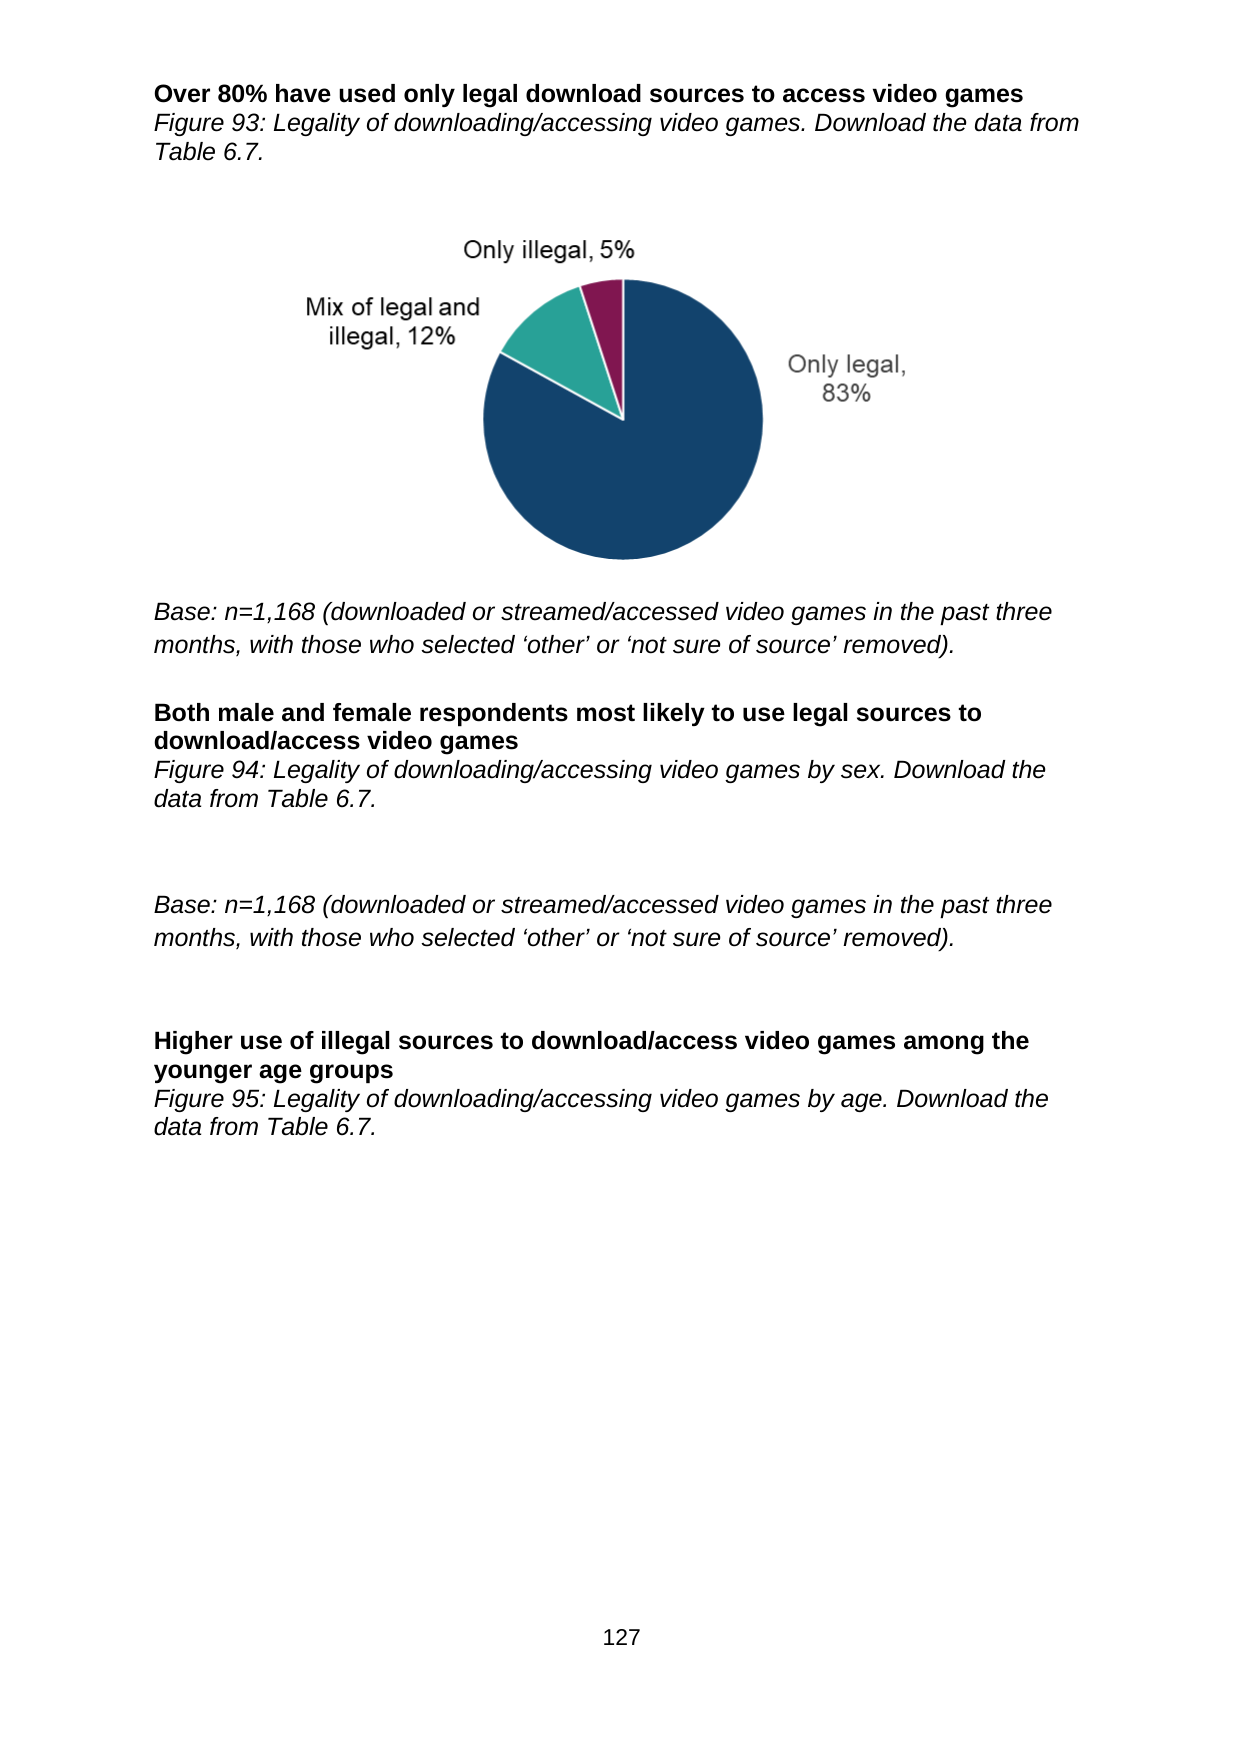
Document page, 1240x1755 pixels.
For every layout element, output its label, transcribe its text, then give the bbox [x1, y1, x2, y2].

text Figure 94: Legality of downloading/accessing video games by sex. Download the data from Table 6.7. [153, 755, 1089, 813]
subtitle Over 80% have used only legal download sources to access video games [153, 79, 1089, 108]
text Figure 95: Legality of downloading/accessing video games by age. Download the data from Table 6.7. [153, 1084, 1089, 1141]
text Base: n=1,168 (downloaded or streamed/accessed video games in the past three months, with those who selected ‘other’ or ‘not sure of source’ removed). [153, 890, 1089, 952]
subtitle Higher use of illegal sources to download/access video games among the younger age groups [153, 1026, 1089, 1084]
text Base: n=1,168 (downloaded or streamed/accessed video games in the past three months, with those who selected ‘other’ or ‘not sure of source’ removed). [153, 597, 1089, 659]
subtitle Both male and female respondents most likely to use legal sources to download/access video games [153, 698, 1089, 755]
text Figure 93: Legality of downloading/accessing video games. Download the data from Table 6.7. [153, 108, 1089, 165]
